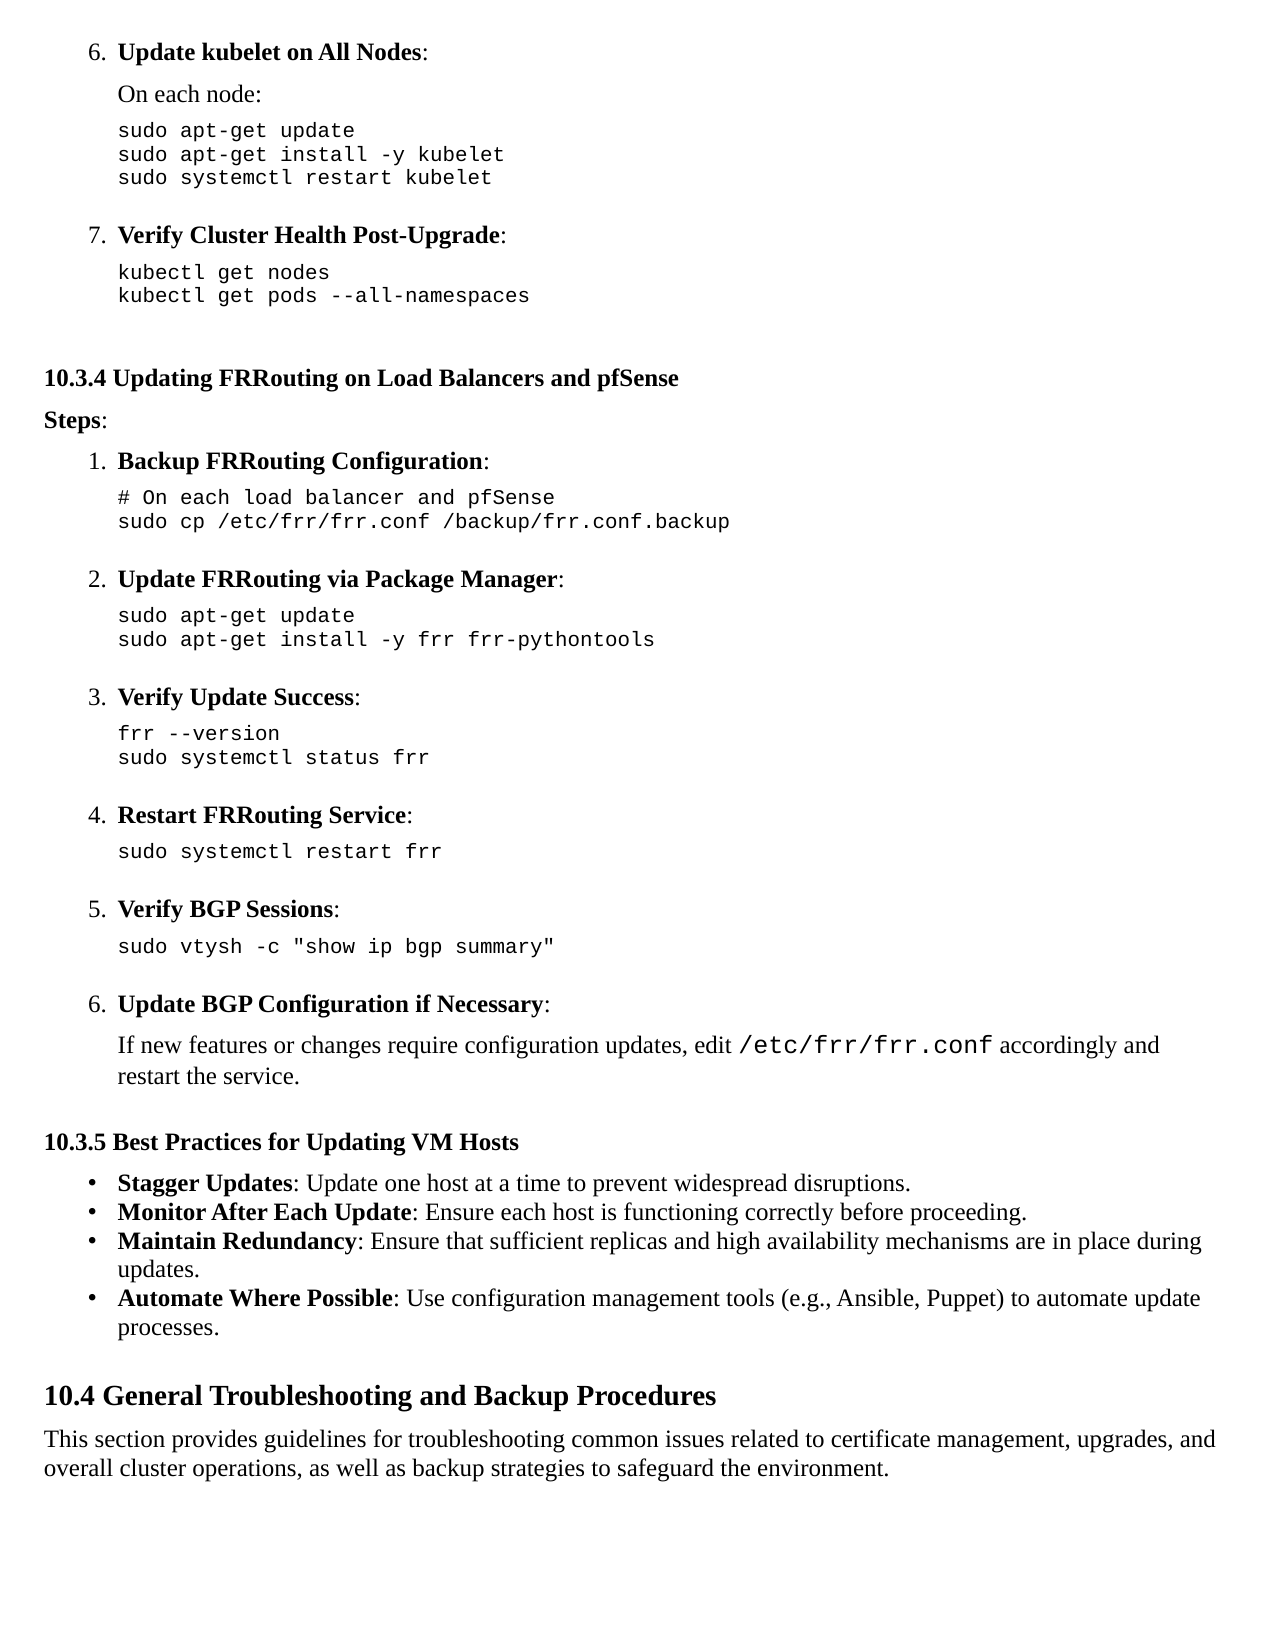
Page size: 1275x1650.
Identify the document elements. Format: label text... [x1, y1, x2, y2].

list Maintain Redundancy: Ensure that sufficient replicas and high availability mechanisms are in place during updates. [88, 1226, 1217, 1283]
list Verify Update Success: [88, 682, 1217, 711]
list Update kubelet on All Nodes: [88, 37, 1217, 66]
list Automate Where Possible: Use configuration management tools (e.g., Ansible, Puppet) to automate update processes. [88, 1283, 1217, 1341]
list Verify BGP Sessions: [88, 894, 1217, 923]
subtitle 10.4 General Troubleshooting and Backup Procedures [44, 1378, 1217, 1412]
list Update FRRouting via Package Manager: [88, 564, 1217, 593]
list sudo apt-get update [88, 120, 1217, 144]
text Steps: [44, 405, 1217, 433]
list # On each load balancer and pfSense [88, 487, 1217, 511]
list sudo cp /etc/frr/frr.conf /backup/frr.conf.backup [88, 511, 1217, 534]
subtitle 10.3.4 Updating FRRouting on Load Balancers and pfSense [44, 363, 1217, 392]
list sudo systemctl restart kubelet [88, 167, 1217, 191]
list Backup FRRouting Configuration: [88, 446, 1217, 475]
list sudo apt-get install -y kubelet [88, 144, 1217, 167]
list Stagger Updates: Update one host at a time to prevent widespread disruptions. [88, 1168, 1217, 1197]
text This section provides guidelines for troubleshooting common issues related to certificate management, upgrades, and overall cluster operations, as well as backup strategies to safeguard the environment. [44, 1424, 1217, 1482]
list Update BGP Configuration if Necessary: [88, 989, 1217, 1017]
list sudo systemctl status frr [88, 747, 1217, 771]
list sudo apt-get update [88, 605, 1217, 629]
list frr --version [88, 723, 1217, 747]
list Monitor After Each Update: Ensure each host is functioning correctly before proceeding. [88, 1197, 1217, 1226]
list sudo vtysh -c "show ip bgp summary" [88, 936, 1217, 959]
list kubectl get pods --all-namespaces [88, 285, 1217, 309]
list If new features or changes require configuration updates, edit /etc/frr/frr.conf accordingly and restart the service. [88, 1030, 1217, 1089]
list sudo systemctl restart frr [88, 841, 1217, 865]
list Restart FRRouting Service: [88, 800, 1217, 829]
list On each node: [88, 79, 1217, 107]
subtitle 10.3.5 Best Practices for Updating VM Hosts [44, 1127, 1217, 1156]
list Verify Cluster Health Post-Upgrade: [88, 220, 1217, 249]
list kubectl get nodes [88, 262, 1217, 285]
list sudo apt-get install -y frr frr-pythontools [88, 629, 1217, 652]
